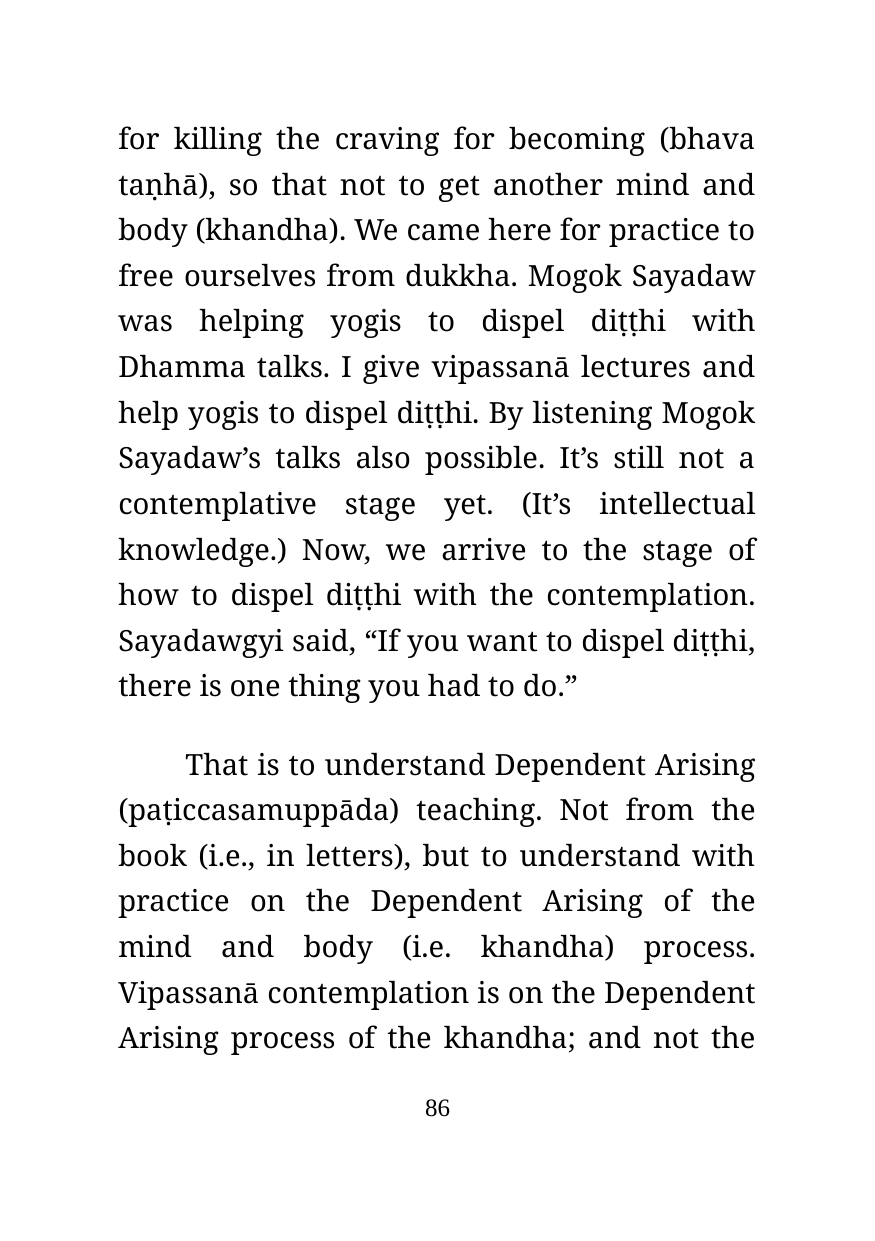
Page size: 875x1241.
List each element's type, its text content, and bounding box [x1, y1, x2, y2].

text for killing the craving for becoming (bhava taṇhā), so that not to get another mind and body (khandha). We came here for practice to free ourselves from dukkha. Mogok Sayadaw was helping yogis to dispel diṭṭhi with Dhamma talks. I give vipassanā lectures and help yogis to dispel diṭṭhi. By listening Mogok Sayadaw’s talks also possible. It’s still not a contemplative stage yet. (It’s intellectual knowledge.) Now, we arrive to the stage of how to dispel diṭṭhi with the contemplation. Sayadawgyi said, “If you want to dispel diṭṭhi, there is one thing you had to do.” [118, 118, 756, 705]
text That is to understand Dependent Arising (paṭiccasamuppāda) teaching. Not from the book (i.e., in letters), but to understand with practice on the Dependent Arising of the mind and body (i.e. khandha) process. Vipassanā contemplation is on the Dependent Arising process of the khandha; and not the [118, 744, 756, 1057]
